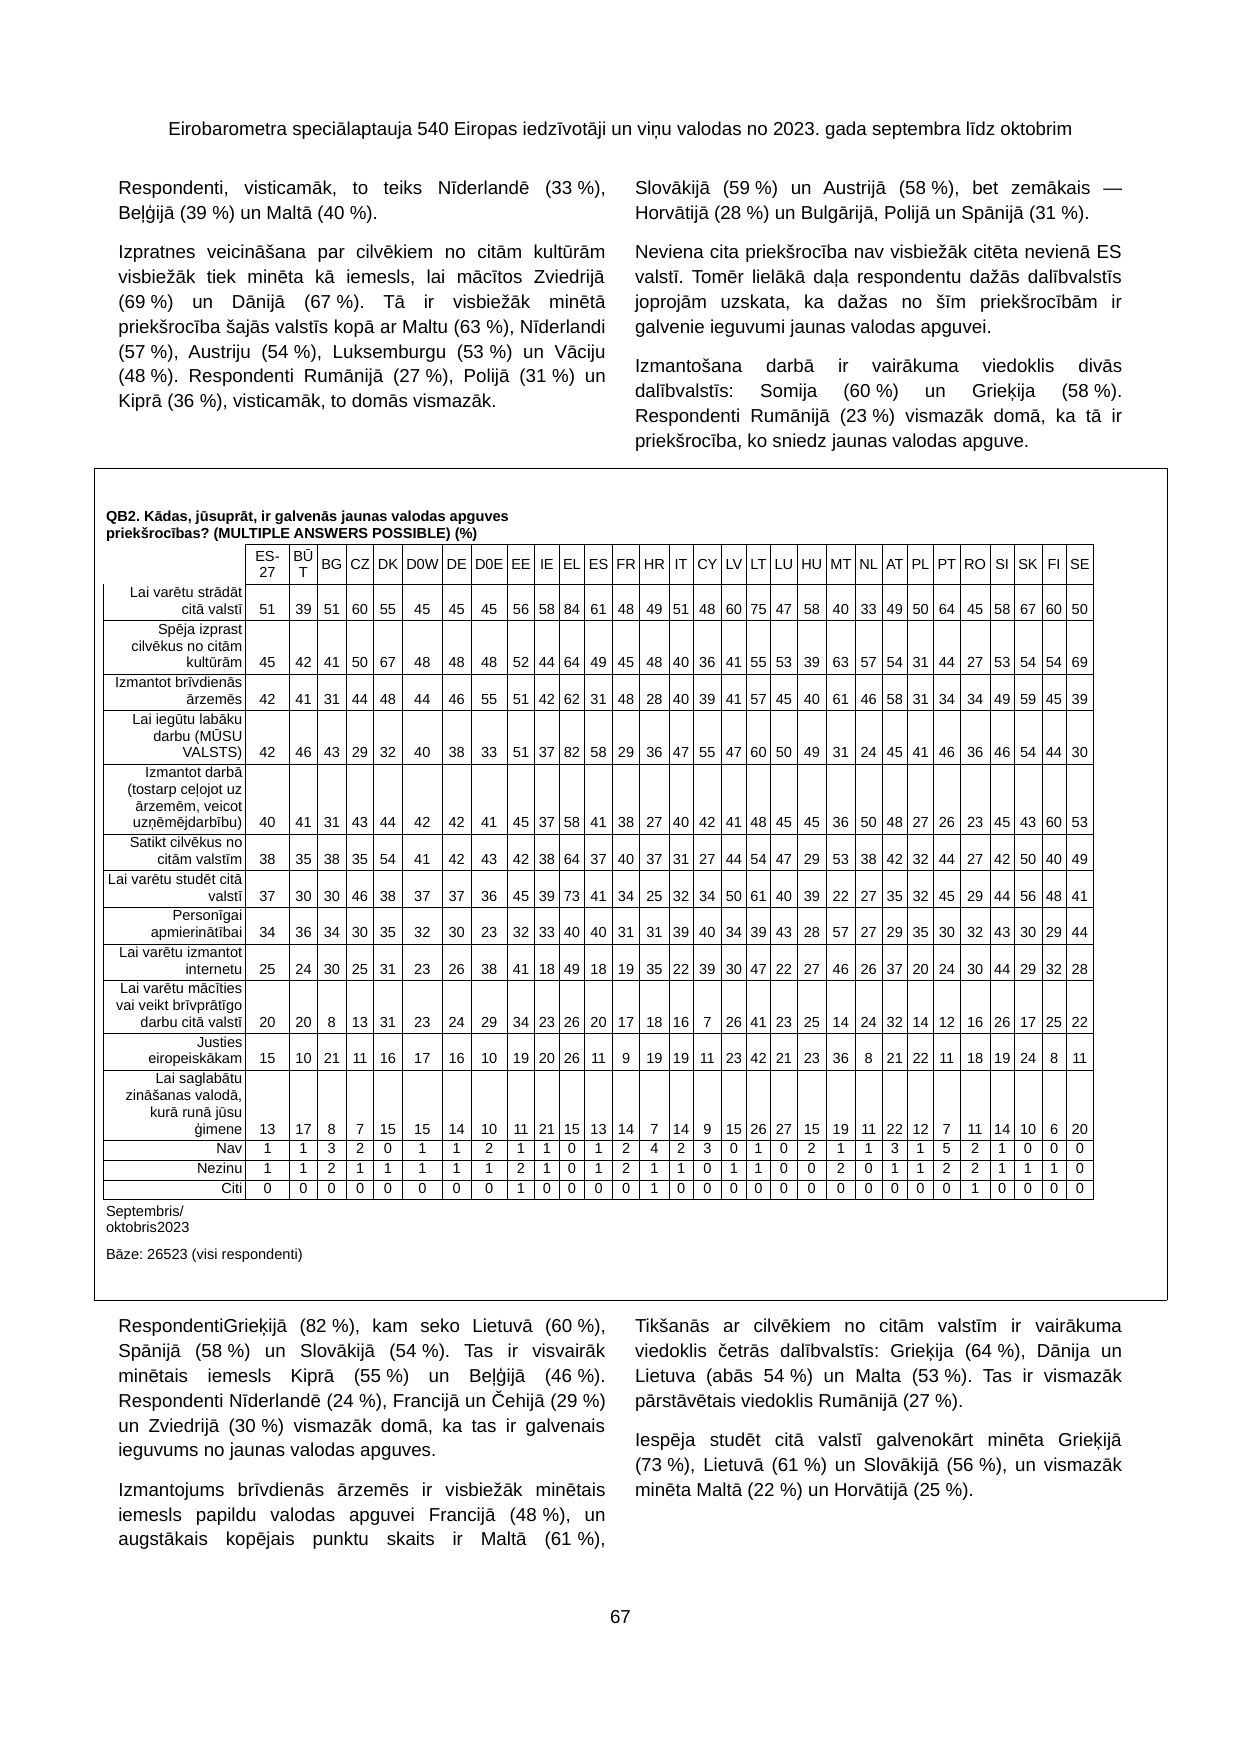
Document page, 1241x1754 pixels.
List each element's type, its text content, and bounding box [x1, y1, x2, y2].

table_cell 47 [722, 711, 746, 764]
table_header [797, 498, 826, 544]
table_cell 17 [403, 1034, 442, 1070]
table_cell 1 [535, 1161, 559, 1179]
table_cell 49 [883, 585, 907, 620]
table_cell 54 [1015, 711, 1042, 764]
table_cell 45 [961, 585, 990, 620]
table_cell 48 [403, 621, 442, 674]
table_cell 47 [771, 585, 797, 620]
table_cell 36 [472, 871, 507, 907]
table_cell 2 [961, 1141, 990, 1160]
table_header [933, 498, 960, 544]
table_cell 46 [991, 711, 1014, 764]
table_cell 50 [1015, 835, 1042, 870]
table_cell 41 [722, 675, 746, 710]
table_cell 42 [403, 765, 442, 834]
table_cell 30 [1015, 908, 1042, 943]
table_cell 49 [798, 711, 826, 764]
table_cell 45 [246, 621, 289, 674]
table_cell 0 [443, 1181, 471, 1199]
table_cell Spēja izprast cilvēkus no citām kultūrām [104, 621, 245, 674]
table_cell Bāze: 26523 (visi respondenti) [103, 1239, 346, 1270]
table_cell ES [585, 545, 612, 584]
table_cell 47 [771, 835, 797, 870]
table_cell Izmantot brīvdienās ārzemēs [104, 675, 245, 710]
table_cell 61 [827, 675, 855, 710]
table_cell 34 [318, 908, 346, 943]
table_cell Lai varētu studēt citā valstī [104, 871, 245, 907]
table_cell [442, 1200, 471, 1239]
table_cell 41 [1067, 871, 1093, 907]
table_cell 60 [1043, 585, 1066, 620]
table_cell FI [1043, 545, 1066, 584]
table_cell [990, 1200, 1014, 1239]
table_cell 9 [694, 1071, 721, 1140]
table_cell 40 [403, 711, 442, 764]
table_cell 1 [246, 1141, 289, 1160]
table_cell 10 [472, 1071, 507, 1140]
table_cell 35 [883, 871, 907, 907]
table_cell 1 [290, 1141, 317, 1160]
table_cell 48 [443, 621, 471, 674]
table_cell 1 [347, 1161, 373, 1179]
table_cell 32 [883, 981, 907, 1033]
table_cell 48 [747, 765, 770, 834]
table_cell 61 [585, 585, 612, 620]
table_cell [507, 1200, 534, 1239]
table_cell 32 [508, 908, 534, 943]
table_cell 2 [472, 1141, 507, 1160]
text Slovākijā (59 %) un Austrijā (58 %), bet zemākais — Horvātijā (28 %) un Bulgārijā, Polijā un Spānijā (31 %). [635, 177, 1122, 223]
table_cell 31 [374, 981, 402, 1033]
table_cell 41 [747, 981, 770, 1033]
table_cell 44 [403, 675, 442, 710]
table_cell 56 [1015, 871, 1042, 907]
table_cell 1 [443, 1161, 471, 1179]
table_cell 40 [560, 908, 584, 943]
table_cell 37 [246, 871, 289, 907]
table_cell SE [1067, 545, 1093, 584]
table_cell 31 [318, 675, 346, 710]
table_cell 1 [508, 1181, 534, 1199]
table_cell [693, 1200, 721, 1239]
table_cell LT [747, 545, 770, 584]
table_cell 18 [585, 945, 612, 980]
table_cell RO [961, 545, 990, 584]
table_cell [585, 1239, 612, 1270]
table_cell 31 [908, 675, 933, 710]
table_cell 55 [747, 621, 770, 674]
table_cell 10 [472, 1034, 507, 1070]
table_cell 0 [722, 1141, 746, 1160]
table_cell [797, 1239, 826, 1270]
table_cell 52 [508, 621, 534, 674]
table_cell [908, 1200, 933, 1239]
table_cell [855, 1200, 882, 1239]
table_cell 28 [798, 908, 826, 943]
table_cell 38 [535, 835, 559, 870]
table_cell [346, 1239, 373, 1270]
table_cell [746, 1200, 770, 1239]
table_cell 1 [961, 1181, 990, 1199]
table_cell [559, 1239, 584, 1270]
table_cell 0 [585, 1181, 612, 1199]
table_cell 37 [535, 765, 559, 834]
table_cell 62 [560, 675, 584, 710]
table_cell 26 [722, 981, 746, 1033]
table_header [669, 498, 693, 544]
table_cell 41 [585, 765, 612, 834]
table_cell [721, 1200, 746, 1239]
table_cell 13 [585, 1071, 612, 1140]
table_cell 0 [1067, 1161, 1093, 1179]
table_cell 23 [472, 908, 507, 943]
table_cell 38 [856, 835, 882, 870]
table_cell BG [318, 545, 346, 584]
table_cell 45 [508, 871, 534, 907]
table_cell 57 [827, 908, 855, 943]
table_cell 23 [771, 981, 797, 1033]
table_cell 1 [246, 1161, 289, 1179]
table_cell 37 [640, 835, 669, 870]
table_cell 42 [535, 675, 559, 710]
table_cell 39 [1067, 675, 1093, 710]
table_cell 30 [318, 945, 346, 980]
table_cell 11 [585, 1034, 612, 1070]
table_cell Lai varētu strādāt citā valstī [104, 584, 245, 620]
table_cell 32 [374, 711, 402, 764]
table_cell 38 [246, 835, 289, 870]
table_cell 42 [508, 835, 534, 870]
table_cell 18 [961, 1034, 990, 1070]
table_cell 43 [991, 908, 1014, 943]
table_cell LU [771, 545, 797, 584]
table_cell 7 [694, 981, 721, 1033]
table_cell 55 [694, 711, 721, 764]
table_cell 32 [403, 908, 442, 943]
table_cell 47 [670, 711, 693, 764]
table_cell [103, 544, 245, 584]
table_cell 14 [991, 1071, 1014, 1140]
table_cell [245, 1200, 289, 1239]
table_cell 42 [290, 621, 317, 674]
table_cell 1 [856, 1141, 882, 1160]
table_cell 53 [1067, 765, 1093, 834]
table_cell 0 [798, 1161, 826, 1179]
table_cell 0 [246, 1181, 289, 1199]
table_cell 2 [961, 1161, 990, 1179]
table_cell 15 [798, 1071, 826, 1140]
table_cell 32 [961, 908, 990, 943]
table_cell 6 [1043, 1071, 1066, 1140]
table_cell 2 [613, 1161, 639, 1179]
table_cell 26 [991, 981, 1014, 1033]
table_cell 1 [403, 1161, 442, 1179]
table_cell 25 [1043, 981, 1066, 1033]
table_cell 0 [1043, 1181, 1066, 1199]
table_cell 0 [771, 1181, 797, 1199]
table_cell 25 [347, 945, 373, 980]
table_cell ES-27 [246, 545, 289, 584]
table_cell SK [1015, 545, 1042, 584]
table_cell 10 [290, 1034, 317, 1070]
table_cell 51 [670, 585, 693, 620]
table_cell 40 [613, 835, 639, 870]
table_cell 15 [722, 1071, 746, 1140]
table_cell 67 [1015, 585, 1042, 620]
table_cell 0 [908, 1181, 933, 1199]
table_cell [770, 1239, 797, 1270]
table_cell 36 [290, 908, 317, 943]
table_cell 40 [1043, 835, 1066, 870]
table_cell 21 [883, 1034, 907, 1070]
table_cell 27 [856, 871, 882, 907]
table_cell 54 [747, 835, 770, 870]
table_cell 36 [827, 765, 855, 834]
text RespondentiGrieķijā (82 %), kam seko Lietuvā (60 %), Spānijā (58 %) un Slovākijā (54 %). Tas ir visvairāk minētais iemesls Kiprā (55 %) un Beļģijā (46 %). Respondenti Nīderlandē (24 %), Francijā un Čehijā (29 %) un Zviedrijā (30 %) vismazāk domā, ka tas ir galvenais ieguvums no jaunas valodas apguves. [118, 1301, 605, 1461]
table_cell 21 [318, 1034, 346, 1070]
table_cell 44 [991, 871, 1014, 907]
table_cell 29 [961, 871, 990, 907]
table_cell [990, 1239, 1014, 1270]
table_cell 19 [613, 945, 639, 980]
table_cell 49 [640, 585, 669, 620]
table_cell 42 [991, 835, 1014, 870]
table_cell HU [798, 545, 826, 584]
table_cell 23 [961, 765, 990, 834]
table_cell 39 [747, 908, 770, 943]
table_cell 48 [613, 675, 639, 710]
table_cell 48 [640, 621, 669, 674]
table_cell 39 [798, 871, 826, 907]
table_cell [933, 1200, 960, 1239]
table_cell 11 [961, 1071, 990, 1140]
table_cell 0 [856, 1181, 882, 1199]
table_cell 40 [670, 765, 693, 834]
table_cell [471, 1239, 507, 1270]
table_cell 44 [991, 945, 1014, 980]
table_cell 8 [318, 1071, 346, 1140]
table_cell [933, 1239, 960, 1270]
table_cell 24 [290, 945, 317, 980]
table_cell 41 [908, 711, 933, 764]
table_cell 39 [670, 908, 693, 943]
table_cell 29 [1015, 945, 1042, 980]
table_cell [535, 1239, 559, 1270]
table_cell 0 [347, 1181, 373, 1199]
table_cell 16 [443, 1034, 471, 1070]
table_cell 17 [290, 1071, 317, 1140]
table_cell D0E [472, 545, 507, 584]
table_cell 45 [991, 765, 1014, 834]
table_cell 30 [347, 908, 373, 943]
table_cell 58 [535, 585, 559, 620]
table_cell 2 [318, 1161, 346, 1179]
table_header [855, 498, 882, 544]
table_cell 51 [246, 585, 289, 620]
table_cell [612, 1239, 639, 1270]
table_cell 1 [1043, 1161, 1066, 1179]
table_cell 55 [472, 675, 507, 710]
table_cell 1 [640, 1181, 669, 1199]
table_cell 39 [694, 945, 721, 980]
table_cell 15 [403, 1071, 442, 1140]
table_header [535, 498, 559, 544]
table_header [640, 498, 669, 544]
table_cell 38 [443, 711, 471, 764]
table_cell 1 [403, 1141, 442, 1160]
table_cell 46 [347, 871, 373, 907]
table_cell [908, 1239, 933, 1270]
table_cell 17 [613, 981, 639, 1033]
table_cell 46 [856, 675, 882, 710]
table_cell 36 [640, 711, 669, 764]
table_cell 0 [694, 1161, 721, 1179]
table_cell 26 [443, 945, 471, 980]
table_cell 48 [613, 585, 639, 620]
table_cell [882, 1200, 907, 1239]
table_cell 16 [374, 1034, 402, 1070]
table_header [990, 498, 1014, 544]
table_cell 23 [535, 981, 559, 1033]
table_cell 35 [290, 835, 317, 870]
table_cell 32 [1043, 945, 1066, 980]
table_cell 34 [246, 908, 289, 943]
table_cell 69 [1067, 621, 1093, 674]
table_cell 0 [1043, 1141, 1066, 1160]
table_cell 0 [560, 1181, 584, 1199]
table_cell 27 [640, 765, 669, 834]
table_cell 34 [722, 908, 746, 943]
table_cell 31 [670, 835, 693, 870]
table_cell 60 [347, 585, 373, 620]
table_cell 5 [934, 1141, 960, 1160]
table_cell 63 [827, 621, 855, 674]
table_header [585, 498, 612, 544]
table_cell 60 [1043, 765, 1066, 834]
table_cell 75 [747, 585, 770, 620]
table_cell AT [883, 545, 907, 584]
table_cell 16 [961, 981, 990, 1033]
table_cell 25 [246, 945, 289, 980]
table_cell [669, 1200, 693, 1239]
table_cell 31 [613, 908, 639, 943]
table_cell 0 [374, 1181, 402, 1199]
table_cell 29 [1043, 908, 1066, 943]
table_cell 1 [670, 1161, 693, 1179]
table_cell 60 [747, 711, 770, 764]
table_cell 50 [1067, 585, 1093, 620]
table_cell IT [670, 545, 693, 584]
table_cell 35 [908, 908, 933, 943]
table_cell 0 [771, 1161, 797, 1179]
table_cell 59 [1015, 675, 1042, 710]
table_cell Septembris/oktobris2023 [103, 1200, 245, 1239]
table_cell [290, 1200, 317, 1239]
table_cell 29 [472, 981, 507, 1033]
table_cell 32 [670, 871, 693, 907]
table_cell 39 [694, 675, 721, 710]
table_cell [640, 1239, 669, 1270]
table_cell 1 [508, 1141, 534, 1160]
table_cell 50 [722, 871, 746, 907]
table_cell 0 [1015, 1181, 1042, 1199]
table_cell 11 [1067, 1034, 1093, 1070]
table_cell [797, 1200, 826, 1239]
text Izmantojums brīvdienās ārzemēs ir visbiežāk minētais iemesls papildu valodas apguvei Francijā (48 %), un augstākais kopējais punktu skaits ir Maltā (61 %), [118, 1479, 605, 1550]
table_cell 36 [694, 621, 721, 674]
table_cell 22 [670, 945, 693, 980]
table_cell 1 [443, 1141, 471, 1160]
table_cell 44 [934, 621, 960, 674]
table_cell 51 [318, 585, 346, 620]
table_cell 23 [403, 945, 442, 980]
table_cell 43 [318, 711, 346, 764]
table_cell 17 [1015, 981, 1042, 1033]
table_cell 40 [798, 675, 826, 710]
table_cell PT [934, 545, 960, 584]
table_cell [559, 1200, 584, 1239]
table_cell 58 [560, 765, 584, 834]
table_header [770, 498, 797, 544]
table_cell 22 [827, 871, 855, 907]
table_cell 46 [934, 711, 960, 764]
table_cell 26 [934, 765, 960, 834]
table_cell 30 [1067, 711, 1093, 764]
table_cell 50 [771, 711, 797, 764]
table_cell [1014, 1200, 1042, 1239]
table_cell 0 [722, 1181, 746, 1199]
table_cell [1042, 1200, 1066, 1239]
table_cell 45 [771, 675, 797, 710]
table_cell [402, 1239, 442, 1270]
table_cell 37 [403, 871, 442, 907]
table_cell 51 [508, 675, 534, 710]
table_cell 49 [1067, 835, 1093, 870]
table_cell 37 [585, 835, 612, 870]
table_header [559, 498, 584, 544]
table_cell 30 [290, 871, 317, 907]
table_header [908, 498, 933, 544]
table_cell 57 [747, 675, 770, 710]
table_cell 22 [908, 1034, 933, 1070]
table_cell 26 [856, 945, 882, 980]
table_cell 37 [535, 711, 559, 764]
table_cell Lai iegūtu labāku darbu (MŪSU VALSTS) [104, 711, 245, 764]
table_cell 41 [290, 675, 317, 710]
table_cell [535, 1200, 559, 1239]
table_cell CY [694, 545, 721, 584]
table_cell 1 [991, 1141, 1014, 1160]
table_cell 54 [1015, 621, 1042, 674]
table_cell 16 [670, 981, 693, 1033]
text [95, 469, 1167, 1300]
table_cell 0 [560, 1141, 584, 1160]
table_cell 0 [535, 1181, 559, 1199]
table_cell 29 [613, 711, 639, 764]
table_cell 10 [1015, 1071, 1042, 1140]
table_cell 42 [694, 765, 721, 834]
table_cell 7 [934, 1071, 960, 1140]
table_cell 1 [585, 1141, 612, 1160]
table_cell 1 [585, 1161, 612, 1179]
table_cell 25 [798, 981, 826, 1033]
table_cell 14 [613, 1071, 639, 1140]
table_cell Izmantot darbā (tostarp ceļojot uz ārzemēm, veicot uzņēmējdarbību) [104, 765, 245, 834]
table_cell 1 [883, 1161, 907, 1179]
table_cell 19 [508, 1034, 534, 1070]
table_cell 45 [403, 585, 442, 620]
table_cell 58 [585, 711, 612, 764]
table_cell 61 [747, 871, 770, 907]
table_cell 27 [798, 945, 826, 980]
table_cell Lai varētu izmantot internetu [104, 945, 245, 980]
table_cell 82 [560, 711, 584, 764]
table_cell 0 [403, 1181, 442, 1199]
table_cell 0 [991, 1181, 1014, 1199]
table_cell 34 [613, 871, 639, 907]
table_cell 27 [856, 908, 882, 943]
table_cell 22 [1067, 981, 1093, 1033]
table_cell 1 [535, 1141, 559, 1160]
table_cell 13 [347, 981, 373, 1033]
table_cell Satikt cilvēkus no citām valstīm [104, 835, 245, 870]
table_cell [855, 1239, 882, 1270]
table_cell 27 [961, 621, 990, 674]
table_cell 64 [560, 621, 584, 674]
table_cell 57 [856, 621, 882, 674]
table_cell 41 [290, 765, 317, 834]
table_cell 35 [640, 945, 669, 980]
table_cell 1 [640, 1161, 669, 1179]
table_cell [402, 1200, 442, 1239]
table_cell 0 [560, 1161, 584, 1179]
table_cell 41 [403, 835, 442, 870]
table_header [746, 498, 770, 544]
table_cell IE [535, 545, 559, 584]
table_cell 24 [1015, 1034, 1042, 1070]
table_cell 0 [1067, 1141, 1093, 1160]
table_cell 0 [694, 1181, 721, 1199]
table_cell 20 [585, 981, 612, 1033]
table_cell 45 [613, 621, 639, 674]
table_cell 19 [827, 1071, 855, 1140]
table_cell 8 [1043, 1034, 1066, 1070]
table_cell [1066, 1200, 1093, 1239]
table_cell 43 [472, 835, 507, 870]
table_cell 24 [934, 945, 960, 980]
table_cell 47 [747, 945, 770, 980]
table_cell 43 [347, 765, 373, 834]
table_cell 20 [290, 981, 317, 1033]
table_cell 40 [670, 675, 693, 710]
table_cell 27 [694, 835, 721, 870]
table_cell 0 [670, 1181, 693, 1199]
table_cell 39 [798, 621, 826, 674]
table_cell FR [613, 545, 639, 584]
table_cell 46 [290, 711, 317, 764]
table_cell 0 [856, 1161, 882, 1179]
table_cell 49 [991, 675, 1014, 710]
table_cell 53 [827, 835, 855, 870]
table_cell 37 [883, 945, 907, 980]
table_cell 19 [670, 1034, 693, 1070]
table_cell 40 [246, 765, 289, 834]
table_cell 29 [347, 711, 373, 764]
table_cell 43 [771, 908, 797, 943]
table_cell 3 [318, 1141, 346, 1160]
table_cell 29 [798, 835, 826, 870]
table_cell 35 [347, 835, 373, 870]
table_cell 42 [246, 711, 289, 764]
table_cell HR [640, 545, 669, 584]
table_cell 39 [535, 871, 559, 907]
table_cell 26 [560, 981, 584, 1033]
table_cell LV [722, 545, 746, 584]
table_cell 0 [771, 1141, 797, 1160]
table_cell [826, 1239, 855, 1270]
table_cell [1066, 1239, 1093, 1270]
table_cell 1 [747, 1141, 770, 1160]
table_cell MT [827, 545, 855, 584]
table_cell 48 [883, 765, 907, 834]
table_cell 44 [374, 765, 402, 834]
table_header [1066, 498, 1093, 544]
table_cell 39 [290, 585, 317, 620]
table_cell 1 [1015, 1161, 1042, 1179]
table_cell [960, 1239, 990, 1270]
table_cell [612, 1200, 639, 1239]
table_cell [1014, 1239, 1042, 1270]
table_cell 20 [246, 981, 289, 1033]
table_cell 44 [347, 675, 373, 710]
table_cell [317, 1200, 346, 1239]
table_cell 40 [827, 585, 855, 620]
table_cell PL [908, 545, 933, 584]
table_cell [442, 1239, 471, 1270]
table_cell 41 [585, 871, 612, 907]
table_cell 19 [640, 1034, 669, 1070]
table_cell 24 [856, 711, 882, 764]
table_cell 2 [347, 1141, 373, 1160]
table_cell 0 [934, 1181, 960, 1199]
table_cell 13 [246, 1071, 289, 1140]
table_cell 31 [585, 675, 612, 710]
table_cell 31 [908, 621, 933, 674]
table_header [960, 498, 990, 544]
table_cell 41 [318, 621, 346, 674]
table_cell 18 [535, 945, 559, 980]
table_cell 2 [670, 1141, 693, 1160]
table_cell 42 [246, 675, 289, 710]
table_cell 11 [347, 1034, 373, 1070]
table_cell 1 [472, 1161, 507, 1179]
table_cell 27 [908, 765, 933, 834]
text Izmantošana darbā ir vairākuma viedoklis divās dalībvalstīs: Somija (60 %) un Grieķija (58 %). Respondenti Rumānijā (23 %) vismazāk domā, ka tā ir priekšrocība, ko sniedz jaunas valodas apguve. [635, 355, 1122, 451]
table_cell 32 [908, 835, 933, 870]
table_cell 31 [827, 711, 855, 764]
table_cell 43 [1015, 765, 1042, 834]
table_cell 45 [472, 585, 507, 620]
text Izpratnes veicināšana par cilvēkiem no citām kultūrām visbiežāk tiek minēta kā iemesls, lai mācītos Zviedrijā (69 %) un Dānijā (67 %). Tā ir visbiežāk minētā priekšrocība šajās valstīs kopā ar Maltu (63 %), Nīderlandi (57 %), Austriju (54 %), Luksemburgu (53 %) un Vāciju (48 %). Respondenti Rumānijā (27 %), Polijā (31 %) un Kiprā (36 %), visticamāk, to domās vismazāk. [118, 241, 605, 412]
table_cell 2 [798, 1141, 826, 1160]
table_cell 58 [991, 585, 1014, 620]
table_cell 0 [1067, 1181, 1093, 1199]
table_cell [585, 1200, 612, 1239]
table_cell Nav [104, 1141, 245, 1160]
table_cell 50 [856, 765, 882, 834]
table_cell 11 [856, 1071, 882, 1140]
table_cell 53 [771, 621, 797, 674]
table_cell 15 [560, 1071, 584, 1140]
table_cell 14 [827, 981, 855, 1033]
table_cell 30 [722, 945, 746, 980]
table_cell [346, 1200, 373, 1239]
table_cell 50 [347, 621, 373, 674]
table_cell 22 [771, 945, 797, 980]
table_cell 15 [374, 1071, 402, 1140]
table_cell 0 [290, 1181, 317, 1199]
table_cell 1 [290, 1161, 317, 1179]
table_cell [826, 1200, 855, 1239]
table_cell 49 [585, 621, 612, 674]
table_cell 29 [883, 908, 907, 943]
table_cell 23 [798, 1034, 826, 1070]
table_cell 45 [508, 765, 534, 834]
table_cell 31 [640, 908, 669, 943]
table_cell 64 [934, 585, 960, 620]
table_cell [693, 1239, 721, 1270]
table_cell 30 [934, 908, 960, 943]
table_cell 37 [443, 871, 471, 907]
table_cell 0 [798, 1181, 826, 1199]
text Respondenti, visticamāk, to teiks Nīderlandē (33 %), Beļģijā (39 %) un Maltā (40 %). [118, 177, 605, 223]
table_cell Lai saglabātu zināšanas valodā, kurā runā jūsu ģimene [104, 1071, 245, 1140]
table_cell 41 [722, 621, 746, 674]
table_cell 24 [443, 981, 471, 1033]
table_cell 0 [1015, 1141, 1042, 1160]
table_cell 48 [374, 675, 402, 710]
table_cell EE [508, 545, 534, 584]
table_cell 2 [508, 1161, 534, 1179]
table_cell [721, 1239, 746, 1270]
table_header [1042, 498, 1066, 544]
table_cell Personīgai apmierinātībai [104, 908, 245, 943]
table_cell 8 [318, 981, 346, 1033]
table_cell 38 [472, 945, 507, 980]
table_cell 18 [640, 981, 669, 1033]
table_cell 44 [1043, 711, 1066, 764]
table_cell 4 [640, 1141, 669, 1160]
table_cell Nezinu [104, 1161, 245, 1179]
table_cell [507, 1239, 534, 1270]
table_cell 1 [747, 1161, 770, 1179]
table_cell Lai varētu mācīties vai veikt brīvprātīgo darbu citā valstī [104, 981, 245, 1033]
table_cell 49 [560, 945, 584, 980]
table_cell 1 [908, 1141, 933, 1160]
table_cell 40 [771, 871, 797, 907]
table_cell 3 [694, 1141, 721, 1160]
table_cell 12 [908, 1071, 933, 1140]
table_cell SI [991, 545, 1014, 584]
table_cell 41 [722, 765, 746, 834]
table_cell 9 [613, 1034, 639, 1070]
table_cell 38 [318, 835, 346, 870]
table_cell 36 [827, 1034, 855, 1070]
table_cell 34 [508, 981, 534, 1033]
table_cell 54 [883, 621, 907, 674]
table_cell 42 [883, 835, 907, 870]
table_cell D0W [403, 545, 442, 584]
table_cell 60 [722, 585, 746, 620]
table_cell 42 [443, 835, 471, 870]
table_cell 33 [856, 585, 882, 620]
table_cell DK [374, 545, 402, 584]
table_cell 50 [908, 585, 933, 620]
table_cell 26 [747, 1071, 770, 1140]
table_cell 20 [908, 945, 933, 980]
table_cell Justies eiropeiskākam [104, 1034, 245, 1070]
table_cell 27 [771, 1071, 797, 1140]
table_cell 51 [508, 711, 534, 764]
table_cell [669, 1239, 693, 1270]
table_cell 26 [560, 1034, 584, 1070]
table_cell 30 [961, 945, 990, 980]
table_cell 34 [934, 675, 960, 710]
table_cell 15 [246, 1034, 289, 1070]
text Neviena cita priekšrocība nav visbiežāk citēta nevienā ES valstī. Tomēr lielākā daļa respondentu dažās dalībvalstīs joprojām uzskata, ka dažas no šīm priekšrocībām ir galvenie ieguvumi jaunas valodas apguvei. [635, 241, 1122, 337]
table_header QB2. Kādas, jūsuprāt, ir galvenās jaunas valodas apguves priekšrocības? (MULTIPLE ANSWERS POSSIBLE) (%) [103, 498, 534, 544]
table_cell 64 [560, 835, 584, 870]
table_cell 24 [856, 981, 882, 1033]
table_cell 84 [560, 585, 584, 620]
table_cell 0 [472, 1181, 507, 1199]
table_cell [960, 1200, 990, 1239]
table_cell 44 [1067, 908, 1093, 943]
table_cell 58 [798, 585, 826, 620]
table_cell 46 [443, 675, 471, 710]
table_cell [770, 1200, 797, 1239]
table_cell [746, 1239, 770, 1270]
table_cell NL [856, 545, 882, 584]
table_cell 36 [961, 711, 990, 764]
table_cell 44 [722, 835, 746, 870]
table_cell 38 [374, 871, 402, 907]
table_cell 34 [961, 675, 990, 710]
table_cell 8 [856, 1034, 882, 1070]
table_cell 31 [318, 765, 346, 834]
table_cell 0 [318, 1181, 346, 1199]
table_cell 14 [443, 1071, 471, 1140]
table_cell 7 [640, 1071, 669, 1140]
table_cell 41 [508, 945, 534, 980]
table_cell 42 [443, 765, 471, 834]
table_cell 2 [613, 1141, 639, 1160]
table_cell 45 [934, 871, 960, 907]
table_cell 23 [722, 1034, 746, 1070]
table_cell 42 [747, 1034, 770, 1070]
table_cell 56 [508, 585, 534, 620]
table_cell 53 [991, 621, 1014, 674]
table_header [826, 498, 855, 544]
table_cell [374, 1200, 402, 1239]
table_cell 41 [472, 765, 507, 834]
table_cell 48 [472, 621, 507, 674]
table_cell 27 [961, 835, 990, 870]
table_cell 33 [535, 908, 559, 943]
table_cell 48 [694, 585, 721, 620]
table_cell 7 [347, 1071, 373, 1140]
table_cell 19 [991, 1034, 1014, 1070]
table_cell 54 [374, 835, 402, 870]
table_cell 35 [374, 908, 402, 943]
table_cell 20 [1067, 1071, 1093, 1140]
table_cell 46 [827, 945, 855, 980]
table_cell 25 [640, 871, 669, 907]
table_cell 32 [908, 871, 933, 907]
table_cell 11 [508, 1071, 534, 1140]
table_cell [1042, 1239, 1066, 1270]
table_cell 45 [443, 585, 471, 620]
table_cell 54 [1043, 621, 1066, 674]
table_cell 73 [560, 871, 584, 907]
table_cell 0 [613, 1181, 639, 1199]
table_cell 45 [1043, 675, 1066, 710]
table_header [612, 498, 639, 544]
table_header [1014, 498, 1042, 544]
table_cell 1 [908, 1161, 933, 1179]
table_cell 45 [883, 711, 907, 764]
table_cell 20 [535, 1034, 559, 1070]
text Iespēja studēt citā valstī galvenokārt minēta Grieķijā (73 %), Lietuvā (61 %) un Slovākijā (56 %), un vismazāk minēta Maltā (22 %) un Horvātijā (25 %). [635, 1429, 1122, 1500]
table_cell [471, 1200, 507, 1239]
table_cell 30 [318, 871, 346, 907]
table_cell 14 [670, 1071, 693, 1140]
table_cell 30 [443, 908, 471, 943]
table_cell 40 [670, 621, 693, 674]
table_header [693, 498, 721, 544]
table_cell [640, 1200, 669, 1239]
table_cell 14 [908, 981, 933, 1033]
table_cell 21 [535, 1071, 559, 1140]
table_cell BŪT [290, 545, 317, 584]
table_header [721, 498, 746, 544]
table_cell 38 [613, 765, 639, 834]
table_cell CZ [347, 545, 373, 584]
table_cell 55 [374, 585, 402, 620]
table_cell 28 [640, 675, 669, 710]
table_cell 44 [535, 621, 559, 674]
table_cell 44 [934, 835, 960, 870]
table_cell 28 [1067, 945, 1093, 980]
table_cell DE [443, 545, 471, 584]
table_cell 11 [934, 1034, 960, 1070]
table_cell 23 [403, 981, 442, 1033]
table_cell 40 [585, 908, 612, 943]
table_cell 11 [694, 1034, 721, 1070]
table_cell 33 [472, 711, 507, 764]
table_cell 0 [374, 1141, 402, 1160]
table_cell [374, 1239, 402, 1270]
table_cell 0 [827, 1181, 855, 1199]
table_cell 58 [883, 675, 907, 710]
table_cell 67 [374, 621, 402, 674]
table_cell 21 [771, 1034, 797, 1070]
table_cell 2 [934, 1161, 960, 1179]
table_cell 1 [374, 1161, 402, 1179]
table_cell EL [560, 545, 584, 584]
table_cell 12 [934, 981, 960, 1033]
table_cell 22 [883, 1071, 907, 1140]
table_cell Citi [104, 1181, 245, 1199]
table_cell 48 [1043, 871, 1066, 907]
table_cell 40 [694, 908, 721, 943]
table_cell 0 [883, 1181, 907, 1199]
table_cell 2 [827, 1161, 855, 1179]
table_cell 31 [374, 945, 402, 980]
text Tikšanās ar cilvēkiem no citām valstīm ir vairākuma viedoklis četrās dalībvalstīs: Grieķija (64 %), Dānija un Lietuva (abās 54 %) un Malta (53 %). Tas ir vismazāk pārstāvētais viedoklis Rumānijā (27 %). [635, 1301, 1122, 1411]
table_cell [882, 1239, 907, 1270]
table_cell 0 [747, 1181, 770, 1199]
table_cell 1 [827, 1141, 855, 1160]
table_cell 45 [771, 765, 797, 834]
table_cell 3 [883, 1141, 907, 1160]
table_cell 1 [722, 1161, 746, 1179]
table_cell 45 [798, 765, 826, 834]
table_header [882, 498, 907, 544]
table_cell 34 [694, 871, 721, 907]
table_cell 1 [991, 1161, 1014, 1179]
